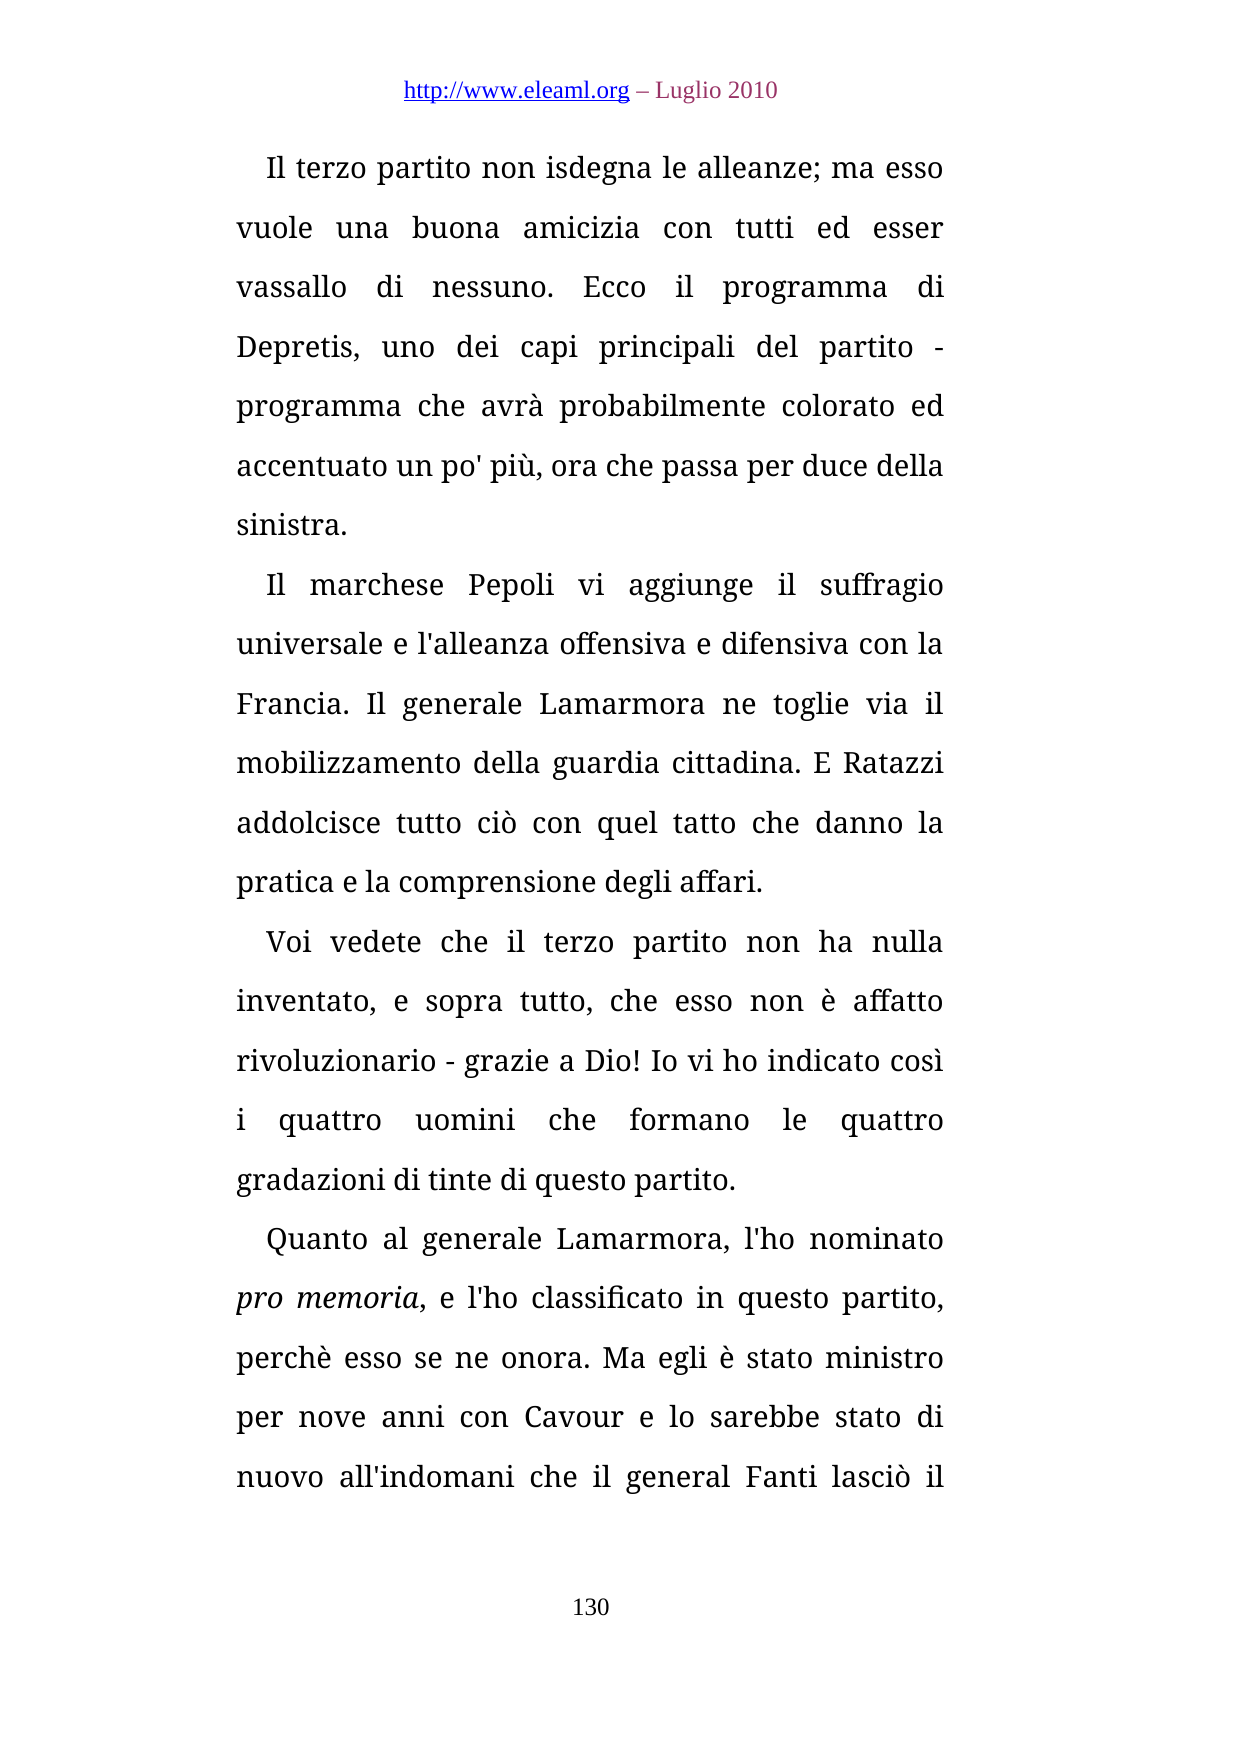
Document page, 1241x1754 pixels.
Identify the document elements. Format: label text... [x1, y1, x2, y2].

text Quanto al generale Lamarmora, l'ho nominato pro memoria, e l'ho classificato in questo partito, perchè esso se ne onora. Ma egli è stato ministro per nove anni con Cavour e lo sarebbe stato di nuovo all'indomani che il general Fanti lasciò il [236, 1218, 945, 1496]
text Voi vedete che il terzo partito non ha nulla inventato, e sopra tutto, che esso non è affatto rivoluzionario - grazie a Dio! Io vi ho indicato così i quattro uomini che formano le quattro gradazioni di tinte di questo partito. [236, 921, 945, 1198]
text Il terzo partito non isdegna le alleanze; ma esso vuole una buona amicizia con tutti ed esser vassallo di nessuno. Ecco il programma di Depretis, uno dei capi principali del partito - programma che avrà probabilmente colorato ed accentuato un po' più, ora che passa per duce della sinistra. [236, 148, 945, 544]
text Il marchese Pepoli vi aggiunge il suffragio universale e l'alleanza offensiva e difensiva con la Francia. Il generale Lamarmora ne toglie via il mobilizzamento della guardia cittadina. E Ratazzi addolcisce tutto ciò con quel tatto che danno la pratica e la comprensione degli affari. [236, 564, 945, 901]
